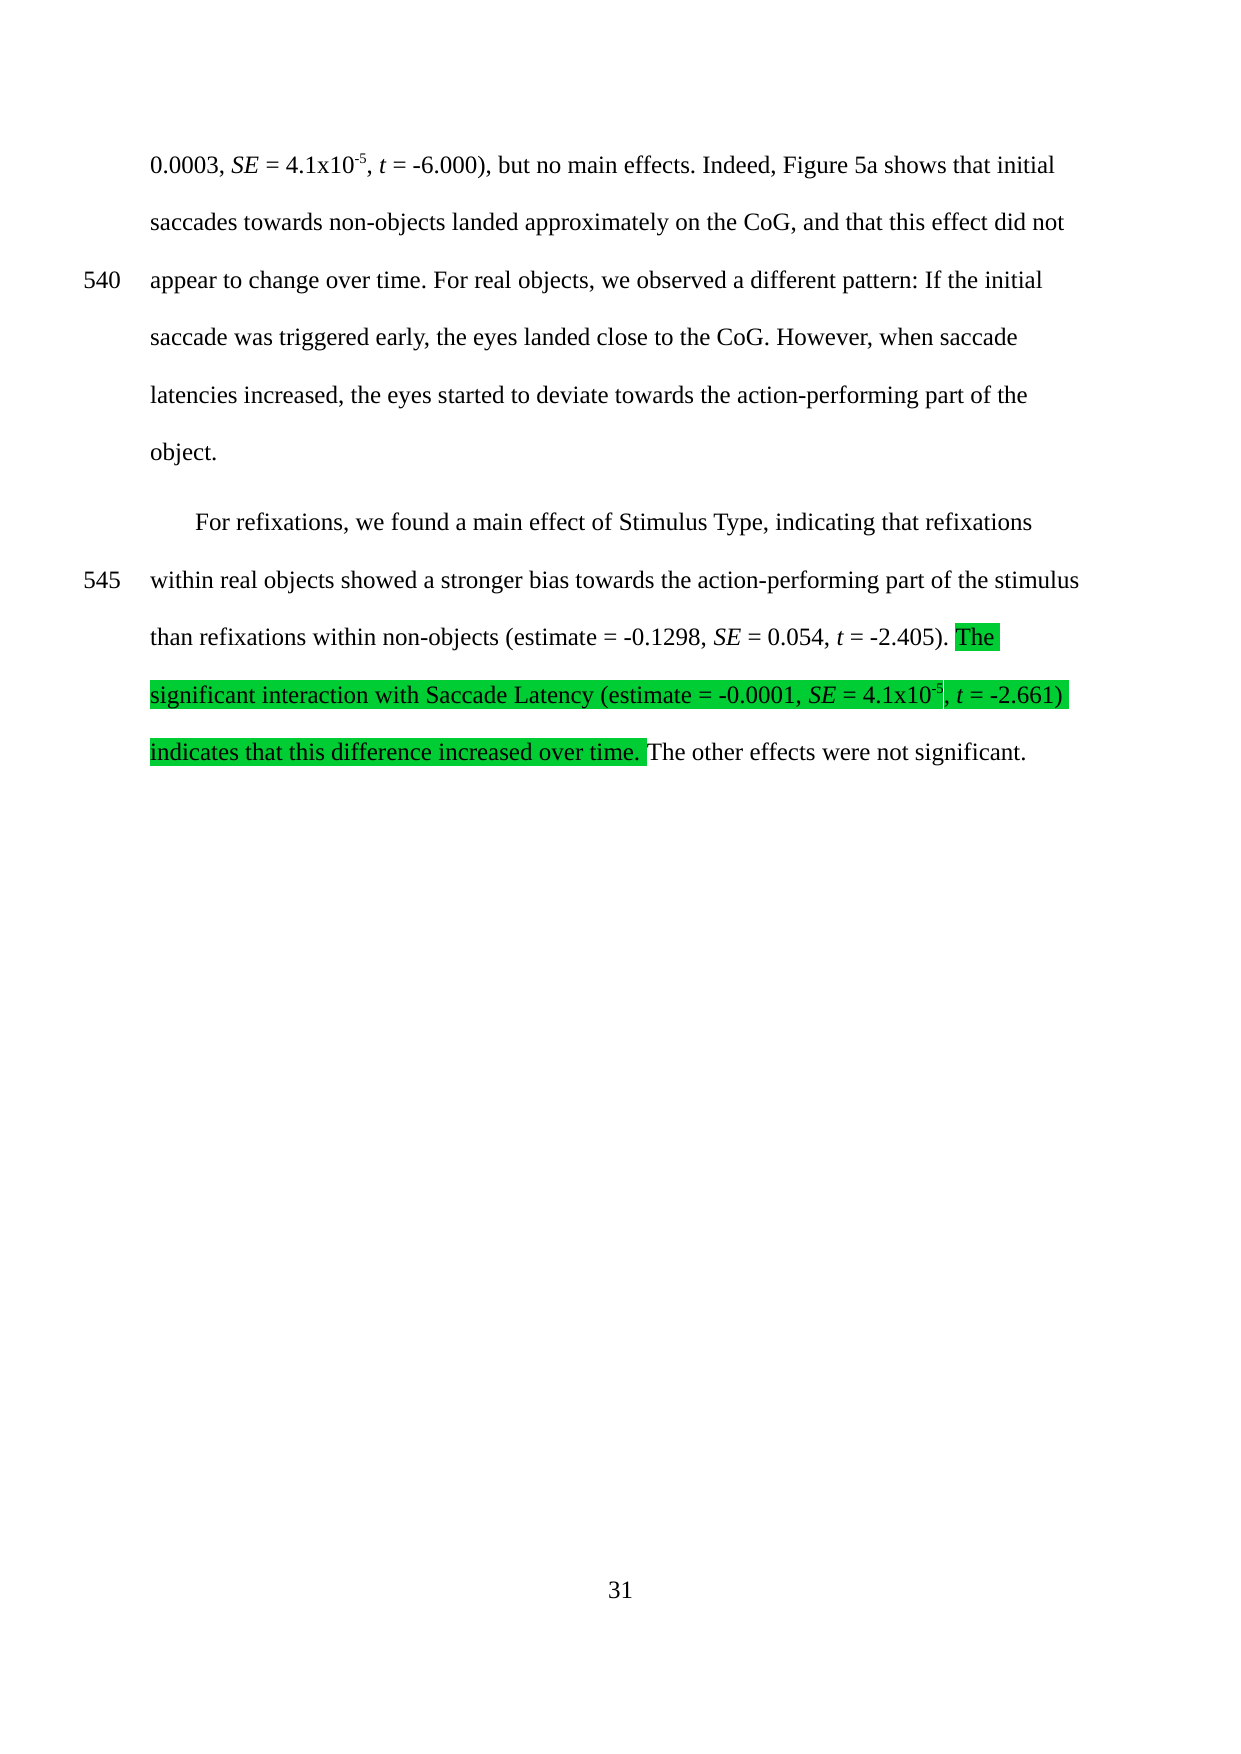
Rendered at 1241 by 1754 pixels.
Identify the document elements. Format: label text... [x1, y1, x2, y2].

text -0.0003, SE = 4.1x10-5, t = -6.000), but no main effects. Indeed, Figure 5a shows that initial saccades towards non-objects landed approximately on the CoG, and that this effect did not appear to change over time. For real objects, we observed a different pattern: If the initial saccade was triggered early, the eyes landed close to the CoG. However, when saccade latencies increased, the eyes started to deviate towards the action-performing part of the object. [150, 150, 1091, 466]
text For refixations, we found a main effect of Stimulus Type, indicating that refixations within real objects showed a stronger bias towards the action-performing part of the stimulus than refixations within non-objects (estimate = -0.1298, SE = 0.054, t = -2.405). The significant interaction with Saccade Latency (estimate = -0.0001, SE = 4.1x10-5, t = -2.661) indicates that this difference increased over time. The other effects were not significant. [150, 507, 1091, 766]
